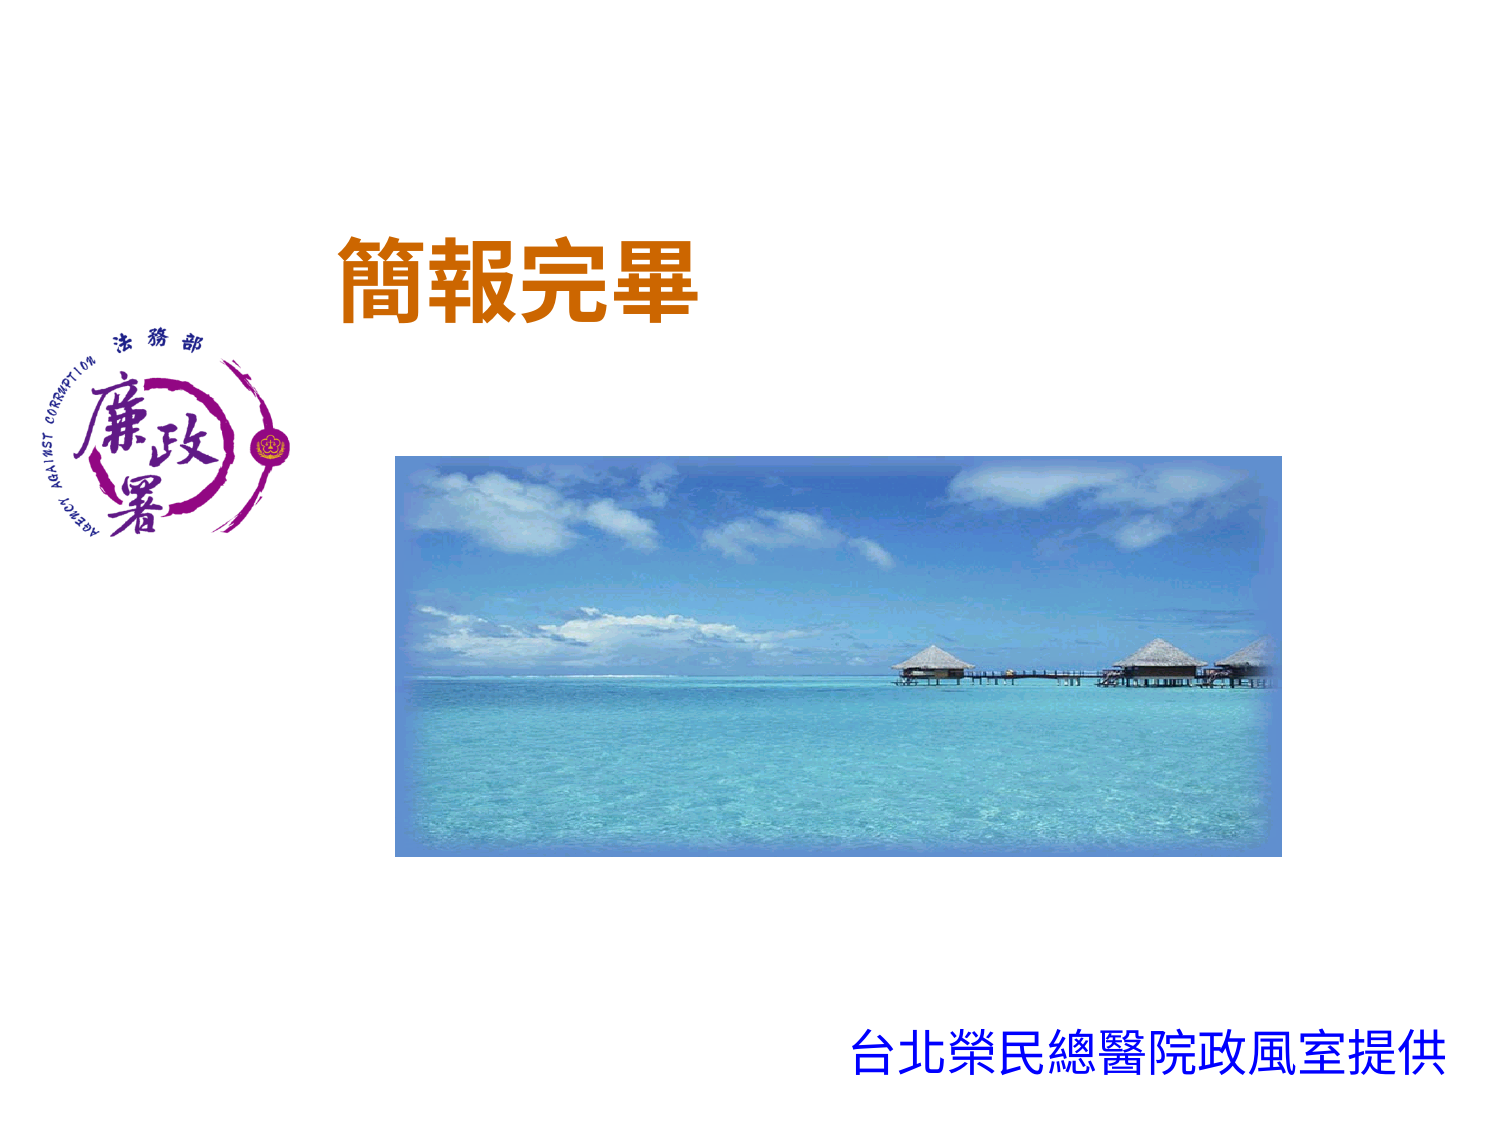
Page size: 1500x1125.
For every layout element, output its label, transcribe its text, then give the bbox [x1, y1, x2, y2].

text_box 台北榮民總醫院政風室提供 [832, 1013, 1469, 1090]
picture [395, 456, 1282, 857]
title 簡報完畢 [277, 78, 1438, 480]
